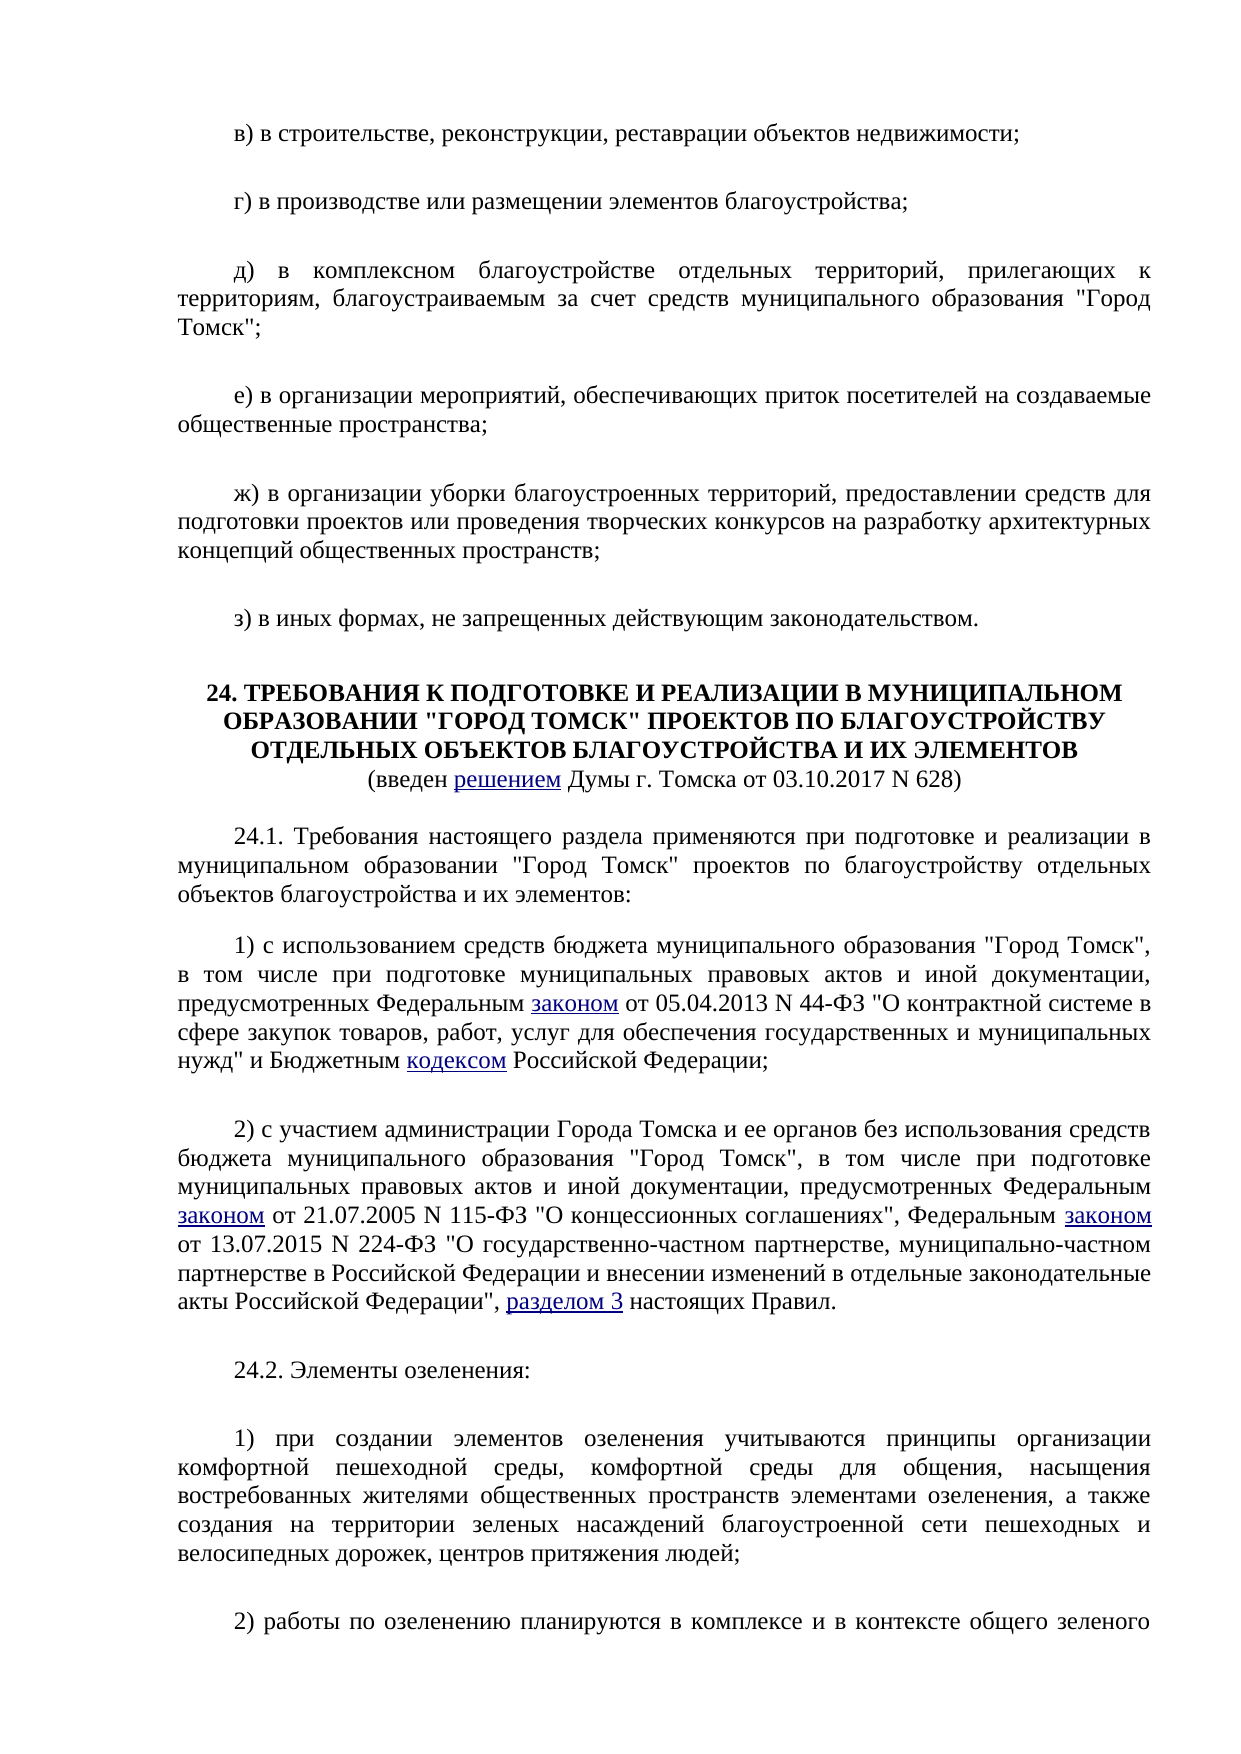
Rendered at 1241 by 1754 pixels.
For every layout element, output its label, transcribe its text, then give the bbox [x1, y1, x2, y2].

text 24.1. Требования настоящего раздела применяются при подготовке и реализации в муниципальном образовании "Город Томск" проектов по благоустройству отдельных объектов благоустройства и их элементов: [177, 821, 1152, 908]
text в) в строительстве, реконструкции, реставрации объектов недвижимости; [177, 118, 1152, 147]
text (введен решением Думы г. Томска от 03.10.2017 N 628) [177, 764, 1152, 793]
text 1) с использованием средств бюджета муниципального образования "Город Томск", в том числе при подготовке муниципальных правовых актов и иной документации, предусмотренных Федеральным законом от 05.04.2013 N 44-ФЗ "О контрактной системе в сфере закупок товаров, работ, услуг для обеспечения государственных и муниципальных нужд" и Бюджетным кодексом Российской Федерации; [177, 931, 1152, 1074]
text 2) работы по озеленению планируются в комплексе и в контексте общего зеленого [177, 1606, 1152, 1635]
title 24. ТРЕБОВАНИЯ К ПОДГОТОВКЕ И РЕАЛИЗАЦИИ В МУНИЦИПАЛЬНОМ [177, 678, 1152, 706]
title ОТДЕЛЬНЫХ ОБЪЕКТОВ БЛАГОУСТРОЙСТВА И ИХ ЭЛЕМЕНТОВ [177, 735, 1152, 764]
text ж) в организации уборки благоустроенных территорий, предоставлении средств для подготовки проектов или проведения творческих конкурсов на разработку архитектурных концепций общественных пространств; [177, 478, 1152, 564]
text 1) при создании элементов озеленения учитываются принципы организации комфортной пешеходной среды, комфортной среды для общения, насыщения востребованных жителями общественных пространств элементами озеленения, а также создания на территории зеленых насаждений благоустроенной сети пешеходных и велосипедных дорожек, центров притяжения людей; [177, 1423, 1152, 1567]
text 2) с участием администрации Города Томска и ее органов без использования средств бюджета муниципального образования "Город Томск", в том числе при подготовке муниципальных правовых актов и иной документации, предусмотренных Федеральным законом от 21.07.2005 N 115-ФЗ "О концессионных соглашениях", Федеральным законом от 13.07.2015 N 224-ФЗ "О государственно-частном партнерстве, муниципально-частном партнерстве в Российской Федерации и внесении изменений в отдельные законодательные акты Российской Федерации", разделом 3 настоящих Правил. [177, 1114, 1152, 1315]
title ОБРАЗОВАНИИ "ГОРОД ТОМСК" ПРОЕКТОВ ПО БЛАГОУСТРОЙСТВУ [177, 706, 1152, 735]
text е) в организации мероприятий, обеспечивающих приток посетителей на создаваемые общественные пространства; [177, 381, 1152, 438]
text з) в иных формах, не запрещенных действующим законодательством. [177, 603, 1152, 632]
text г) в производстве или размещении элементов благоустройства; [177, 186, 1152, 215]
text 24.2. Элементы озеленения: [177, 1355, 1152, 1383]
text д) в комплексном благоустройстве отдельных территорий, прилегающих к территориям, благоустраиваемым за счет средств муниципального образования "Город Томск"; [177, 255, 1152, 341]
